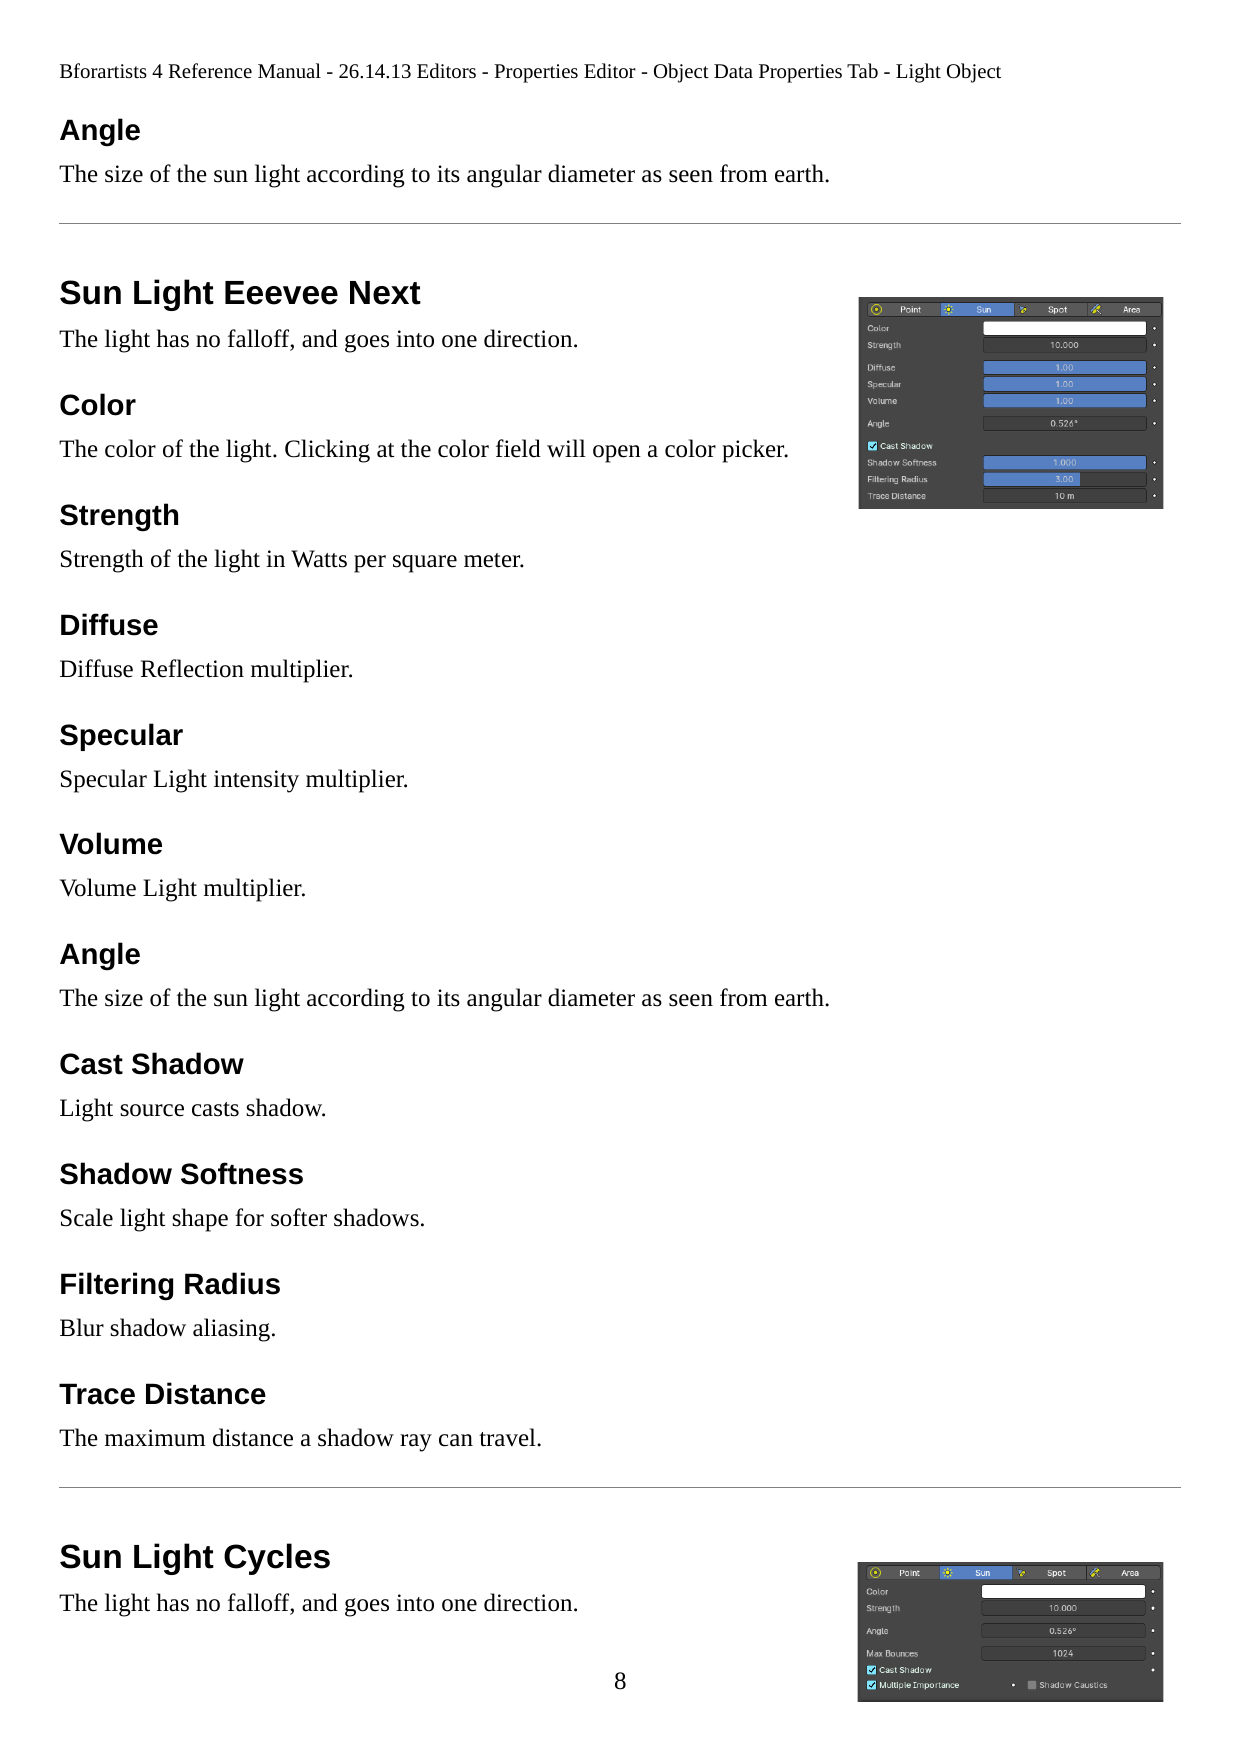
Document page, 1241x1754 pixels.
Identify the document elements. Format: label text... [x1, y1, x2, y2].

text Strength of the light in Watts per square meter. [59, 544, 1181, 573]
text The light has no falloff, and goes into one direction. [59, 324, 858, 353]
picture [858, 297, 1164, 509]
text The color of the light. Clicking at the color field will open a color picker. [59, 434, 858, 463]
subtitle Cast Shadow [59, 1047, 1181, 1081]
subtitle Specular [59, 717, 1181, 751]
text The maximum distance a shadow ray can travel. [59, 1423, 1181, 1452]
text Volume Light multiplier. [59, 873, 1181, 902]
subtitle Sun Light Eeevee Next [59, 273, 1181, 312]
subtitle Strength [59, 498, 1181, 531]
subtitle Trace Distance [59, 1377, 1181, 1411]
text Scale light shape for softer shadows. [59, 1203, 1181, 1232]
picture [857, 1562, 1164, 1702]
subtitle Angle [59, 113, 1181, 146]
subtitle Shadow Softness [59, 1157, 1181, 1191]
text The light has no falloff, and goes into one direction. [59, 1588, 857, 1617]
text Specular Light intensity multiplier. [59, 764, 1181, 792]
text Diffuse Reflection multiplier. [59, 654, 1181, 682]
subtitle Filtering Radius [59, 1267, 1181, 1301]
subtitle [1164, 388, 1181, 421]
subtitle Diffuse [59, 607, 1181, 641]
text Blur shadow aliasing. [59, 1313, 1181, 1342]
subtitle Volume [59, 827, 1181, 861]
text The size of the sun light according to its angular diameter as seen from earth. [59, 983, 1181, 1012]
subtitle Angle [59, 937, 1181, 971]
subtitle Sun Light Cycles [59, 1537, 1181, 1576]
subtitle Color [59, 388, 858, 421]
text Light source casts shadow. [59, 1093, 1181, 1122]
text The size of the sun light according to its angular diameter as seen from earth. [59, 159, 1181, 188]
